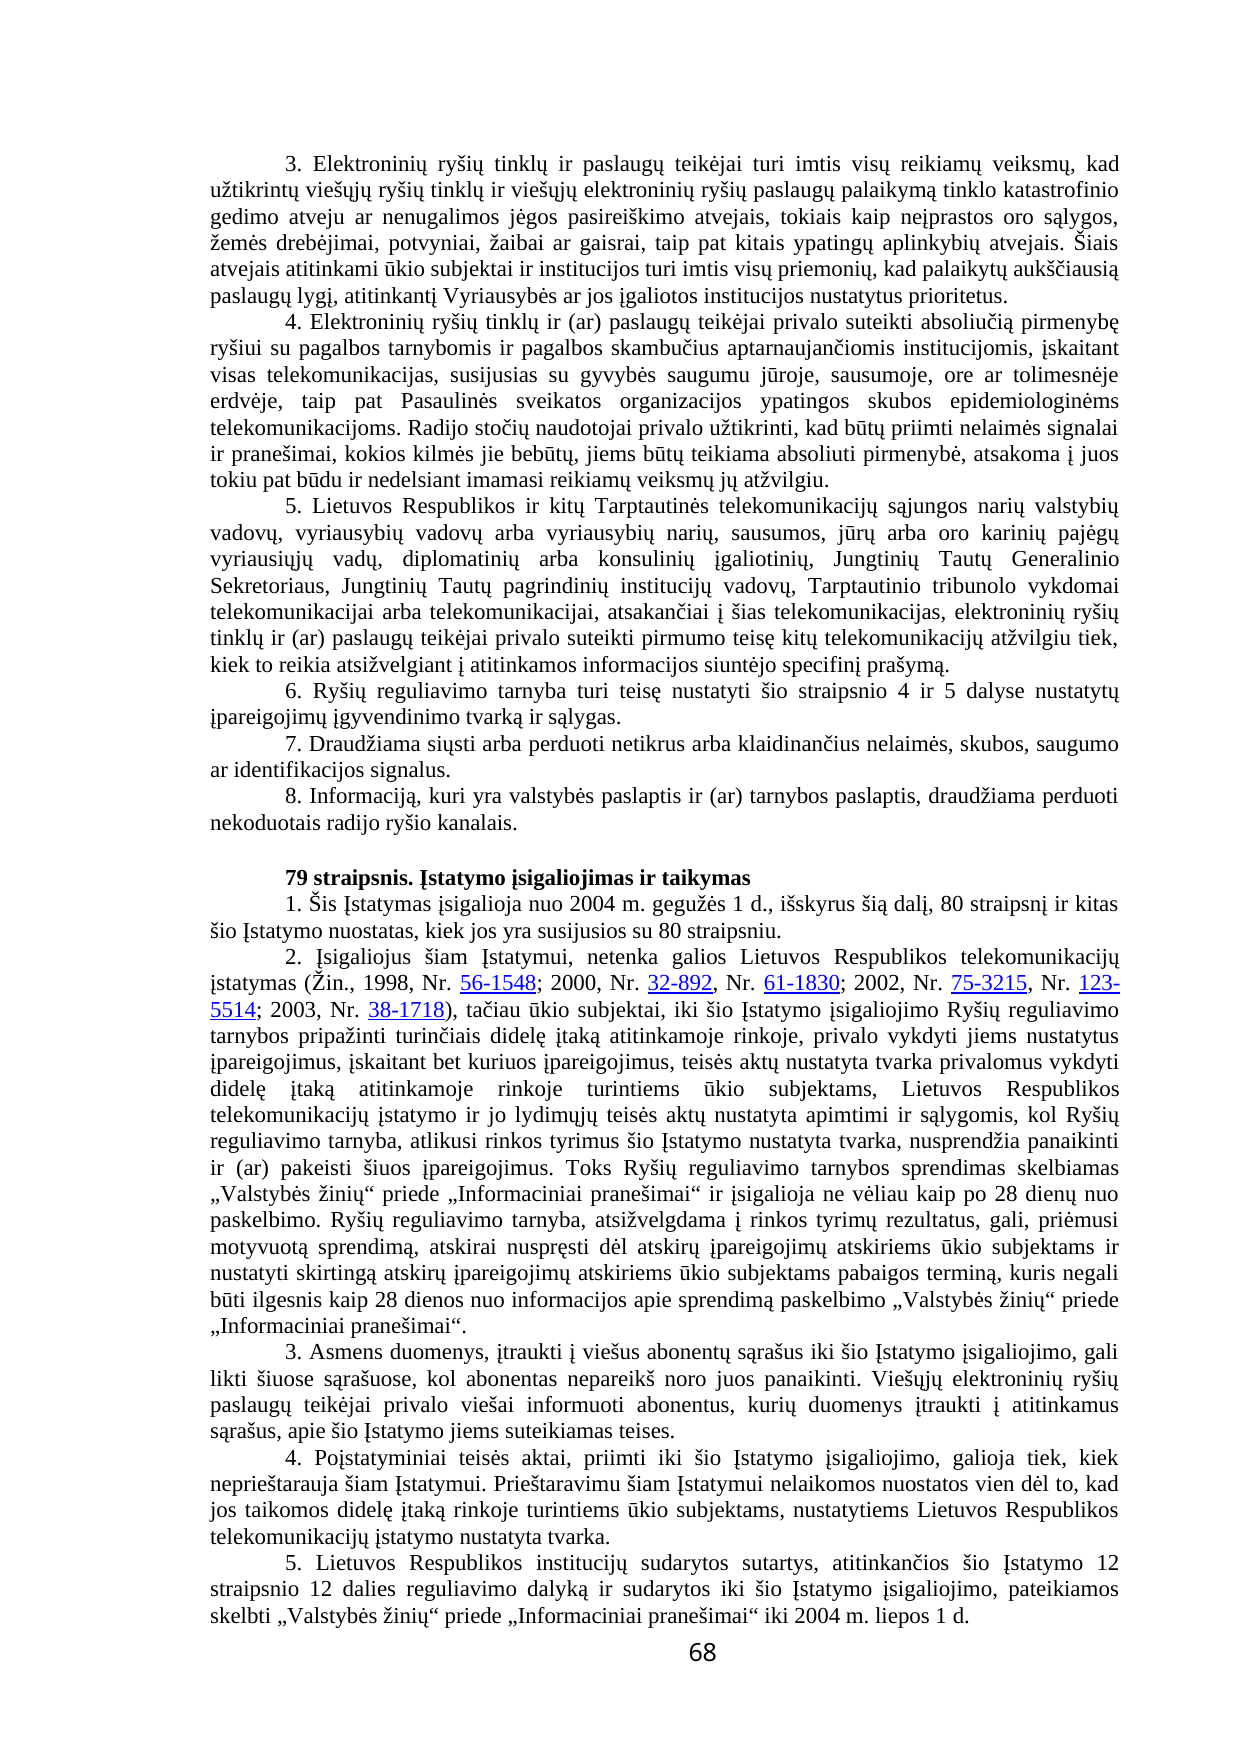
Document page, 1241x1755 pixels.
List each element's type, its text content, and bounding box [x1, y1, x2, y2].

text 6. Ryšių reguliavimo tarnyba turi teisę nustatyti šio straipsnio 4 ir 5 dalyse nustatytų įpareigojimų įgyvendinimo tvarką ir sąlygas. [210, 677, 1120, 730]
text 1. Šis Įstatymas įsigalioja nuo 2004 m. gegužės 1 d., išskyrus šią dalį, 80 straipsnį ir kitas šio Įstatymo nuostatas, kiek jos yra susijusios su 80 straipsniu. [210, 890, 1120, 943]
text 2. Įsigaliojus šiam Įstatymui, netenka galios Lietuvos Respublikos telekomunikacijų įstatymas (Žin., 1998, Nr. 56-1548; 2000, Nr. 32-892, Nr. 61-1830; 2002, Nr. 75-3215, Nr. 123-5514; 2003, Nr. 38-1718), tačiau ūkio subjektai, iki šio Įstatymo įsigaliojimo Ryšių reguliavimo tarnybos pripažinti turinčiais didelę įtaką atitinkamoje rinkoje, privalo vykdyti jiems nustatytus įpareigojimus, įskaitant bet kuriuos įpareigojimus, teisės aktų nustatyta tvarka privalomus vykdyti didelę įtaką atitinkamoje rinkoje turintiems ūkio subjektams, Lietuvos Respublikos telekomunikacijų įstatymo ir jo lydimųjų teisės aktų nustatyta apimtimi ir sąlygomis, kol Ryšių reguliavimo tarnyba, atlikusi rinkos tyrimus šio Įstatymo nustatyta tvarka, nusprendžia panaikinti ir (ar) pakeisti šiuos įpareigojimus. Toks Ryšių reguliavimo tarnybos sprendimas skelbiamas „Valstybės žinių“ priede „Informaciniai pranešimai“ ir įsigalioja ne vėliau kaip po 28 dienų nuo paskelbimo. Ryšių reguliavimo tarnyba, atsižvelgdama į rinkos tyrimų rezultatus, gali, priėmusi motyvuotą sprendimą, atskirai nuspręsti dėl atskirų įpareigojimų atskiriems ūkio subjektams ir nustatyti skirtingą atskirų įpareigojimų atskiriems ūkio subjektams pabaigos terminą, kuris negali būti ilgesnis kaip 28 dienos nuo informacijos apie sprendimą paskelbimo „Valstybės žinių“ priede „Informaciniai pranešimai“. [210, 943, 1120, 1338]
text 4. Elektroninių ryšių tinklų ir (ar) paslaugų teikėjai privalo suteikti absoliučią pirmenybę ryšiui su pagalbos tarnybomis ir pagalbos skambučius aptarnaujančiomis institucijomis, įskaitant visas telekomunikacijas, susijusias su gyvybės saugumu jūroje, sausumoje, ore ar tolimesnėje erdvėje, taip pat Pasaulinės sveikatos organizacijos ypatingos skubos epidemiologinėms telekomunikacijoms. Radijo stočių naudotojai privalo užtikrinti, kad būtų priimti nelaimės signalai ir pranešimai, kokios kilmės jie bebūtų, jiems būtų teikiama absoliuti pirmenybė, atsakoma į juos tokiu pat būdu ir nedelsiant imamasi reikiamų veiksmų jų atžvilgiu. [210, 308, 1120, 493]
text 5. Lietuvos Respublikos institucijų sudarytos sutartys, atitinkančios šio Įstatymo 12 straipsnio 12 dalies reguliavimo dalyką ir sudarytos iki šio Įstatymo įsigaliojimo, pateikiamos skelbti „Valstybės žinių“ priede „Informaciniai pranešimai“ iki 2004 m. liepos 1 d. [210, 1549, 1120, 1628]
text 3. Asmens duomenys, įtraukti į viešus abonentų sąrašus iki šio Įstatymo įsigaliojimo, gali likti šiuose sąrašuose, kol abonentas nepareikš noro juos panaikinti. Viešųjų elektroninių ryšių paslaugų teikėjai privalo viešai informuoti abonentus, kurių duomenys įtraukti į atitinkamus sąrašus, apie šio Įstatymo jiems suteikiamas teises. [210, 1338, 1120, 1444]
text 8. Informaciją, kuri yra valstybės paslaptis ir (ar) tarnybos paslaptis, draudžiama perduoti nekoduotais radijo ryšio kanalais. [210, 782, 1120, 835]
text 3. Elektroninių ryšių tinklų ir paslaugų teikėjai turi imtis visų reikiamų veiksmų, kad užtikrintų viešųjų ryšių tinklų ir viešųjų elektroninių ryšių paslaugų palaikymą tinklo katastrofinio gedimo atveju ar nenugalimos jėgos pasireiškimo atvejais, tokiais kaip neįprastos oro sąlygos, žemės drebėjimai, potvyniai, žaibai ar gaisrai, taip pat kitais ypatingų aplinkybių atvejais. Šiais atvejais atitinkami ūkio subjektai ir institucijos turi imtis visų priemonių, kad palaikytų aukščiausią paslaugų lygį, atitinkantį Vyriausybės ar jos įgaliotos institucijos nustatytus prioritetus. [210, 150, 1120, 308]
text 7. Draudžiama siųsti arba perduoti netikrus arba klaidinančius nelaimės, skubos, saugumo ar identifikacijos signalus. [210, 730, 1120, 782]
text 79 straipsnis. Įstatymo įsigaliojimas ir taikymas [210, 864, 1120, 890]
text 4. Poįstatyminiai teisės aktai, priimti iki šio Įstatymo įsigaliojimo, galioja tiek, kiek neprieštarauja šiam Įstatymui. Prieštaravimu šiam Įstatymui nelaikomos nuostatos vien dėl to, kad jos taikomos didelę įtaką rinkoje turintiems ūkio subjektams, nustatytiems Lietuvos Respublikos telekomunikacijų įstatymo nustatyta tvarka. [210, 1444, 1120, 1549]
text 5. Lietuvos Respublikos ir kitų Tarptautinės telekomunikacijų sąjungos narių valstybių vadovų, vyriausybių vadovų arba vyriausybių narių, sausumos, jūrų arba oro karinių pajėgų vyriausiųjų vadų, diplomatinių arba konsulinių įgaliotinių, Jungtinių Tautų Generalinio Sekretoriaus, Jungtinių Tautų pagrindinių institucijų vadovų, Tarptautinio tribunolo vykdomai telekomunikacijai arba telekomunikacijai, atsakančiai į šias telekomunikacijas, elektroninių ryšių tinklų ir (ar) paslaugų teikėjai privalo suteikti pirmumo teisę kitų telekomunikacijų atžvilgiu tiek, kiek to reikia atsižvelgiant į atitinkamos informacijos siuntėjo specifinį prašymą. [210, 493, 1120, 677]
